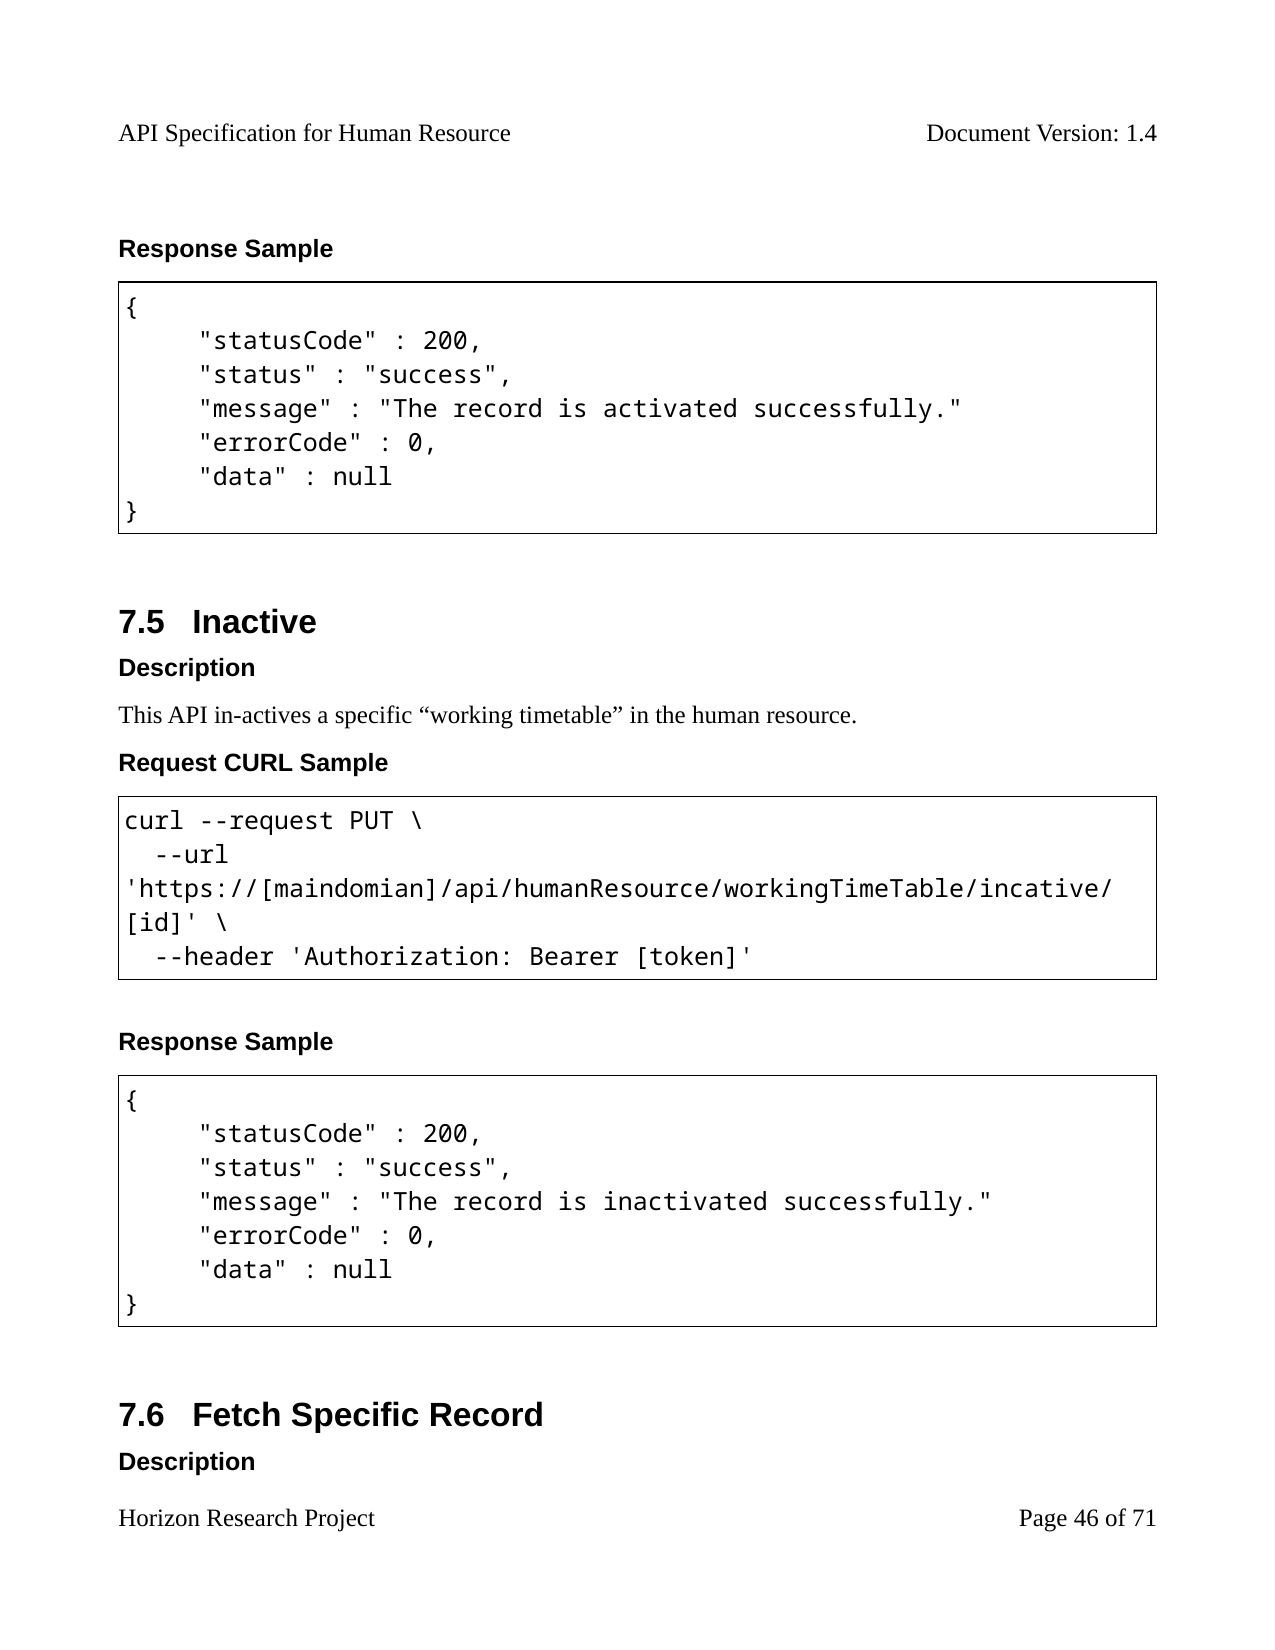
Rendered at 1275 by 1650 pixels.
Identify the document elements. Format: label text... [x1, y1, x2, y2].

table_header curl --request PUT \ --url 'https://[maindomian]/api/humanResource/workingTimeTable/incative/[id]' \ --header 'Authorization: Bearer [token]' [119, 797, 1156, 979]
text Response Sample [118, 234, 1157, 263]
subtitle Inactive [118, 602, 1157, 641]
text Description [118, 1446, 1157, 1475]
text Request CURL Sample [118, 748, 1157, 777]
table_header { "statusCode" : 200, "status" : "success", "message" : "The record is inactivated successfully." "errorCode" : 0, "data" : null } [119, 1076, 1156, 1326]
subtitle Fetch Specific Record [118, 1395, 1157, 1434]
text Description [118, 653, 1157, 682]
text This API in-actives a specific “working timetable” in the human resource. [118, 701, 1157, 729]
table_header { "statusCode" : 200, "status" : "success", "message" : "The record is activated successfully." "errorCode" : 0, "data" : null } [119, 283, 1156, 532]
text Response Sample [118, 1027, 1157, 1056]
